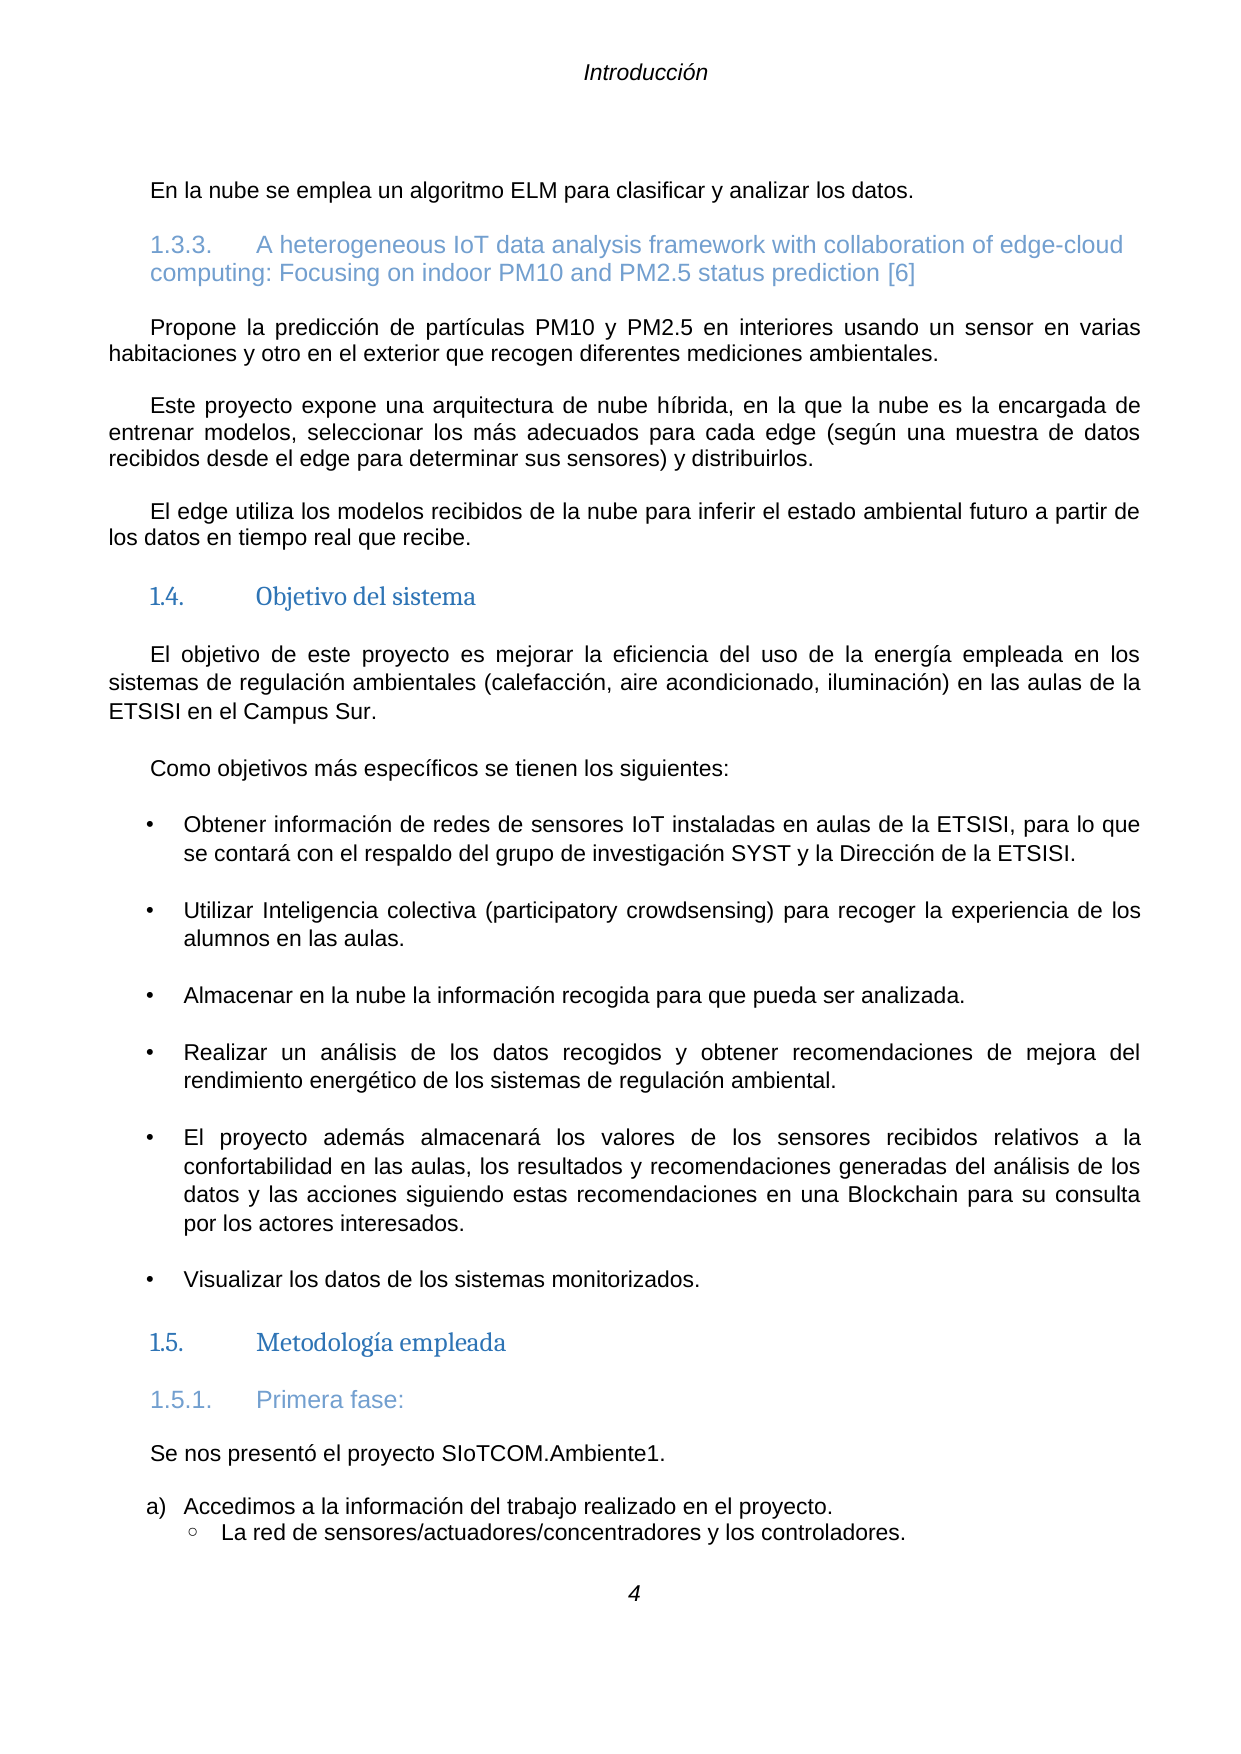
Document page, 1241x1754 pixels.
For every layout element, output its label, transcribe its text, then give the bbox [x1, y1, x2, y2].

list Realizar un análisis de los datos recogidos y obtener recomendaciones de mejora del rendimiento energético de los sistemas de regulación ambiental. [146, 1039, 1142, 1094]
subtitle Objetivo del sistema [108, 581, 1142, 612]
list La red de sensores/actuadores/concentradores y los controladores. [183, 1519, 1142, 1545]
text Como objetivos más específicos se tienen los siguientes: [108, 754, 1142, 781]
list Obtener información de redes de sensores IoT instaladas en aulas de la ETSISI, para lo que se contará con el respaldo del grupo de investigación SYST y la Dirección de la ETSISI. [146, 811, 1142, 866]
subtitle A heterogeneous IoT data analysis framework with collaboration of edge-cloud computing: Focusing on indoor PM10 and PM2.5 status prediction [6] [150, 229, 1142, 287]
subtitle Metodología empleada [108, 1327, 1142, 1358]
list Almacenar en la nube la información recogida para que pueda ser analizada. [146, 982, 1142, 1008]
text En la nube se emplea un algoritmo ELM para clasificar y analizar los datos. [108, 177, 1142, 203]
text Se nos presentó el proyecto SIoTCOM.Ambiente1. [108, 1440, 1142, 1466]
text Este proyecto expone una arquitectura de nube híbrida, en la que la nube es la encargada de entrenar modelos, seleccionar los más adecuados para cada edge (según una muestra de datos recibidos desde el edge para determinar sus sensores) y distribuirlos. [108, 392, 1142, 472]
text El objetivo de este proyecto es mejorar la eficiencia del uso de la energía empleada en los sistemas de regulación ambientales (calefacción, aire acondicionado, iluminación) en las aulas de la ETSISI en el Campus Sur. [108, 641, 1142, 724]
text El edge utiliza los modelos recibidos de la nube para inferir el estado ambiental futuro a partir de los datos en tiempo real que recibe. [108, 498, 1142, 551]
list El proyecto además almacenará los valores de los sensores recibidos relativos a la confortabilidad en las aulas, los resultados y recomendaciones generadas del análisis de los datos y las acciones siguiendo estas recomendaciones en una Blockchain para su consulta por los actores interesados. [146, 1124, 1142, 1236]
list Utilizar Inteligencia colectiva (participatory crowdsensing) para recoger la experiencia de los alumnos en las aulas. [146, 897, 1142, 951]
list Visualizar los datos de los sistemas monitorizados. [146, 1266, 1142, 1293]
subtitle Primera fase: [150, 1385, 1142, 1414]
list Accedimos a la información del trabajo realizado en el proyecto. [146, 1493, 1142, 1519]
text Propone la predicción de partículas PM10 y PM2.5 en interiores usando un sensor en varias habitaciones y otro en el exterior que recogen diferentes mediciones ambientales. [108, 313, 1142, 366]
